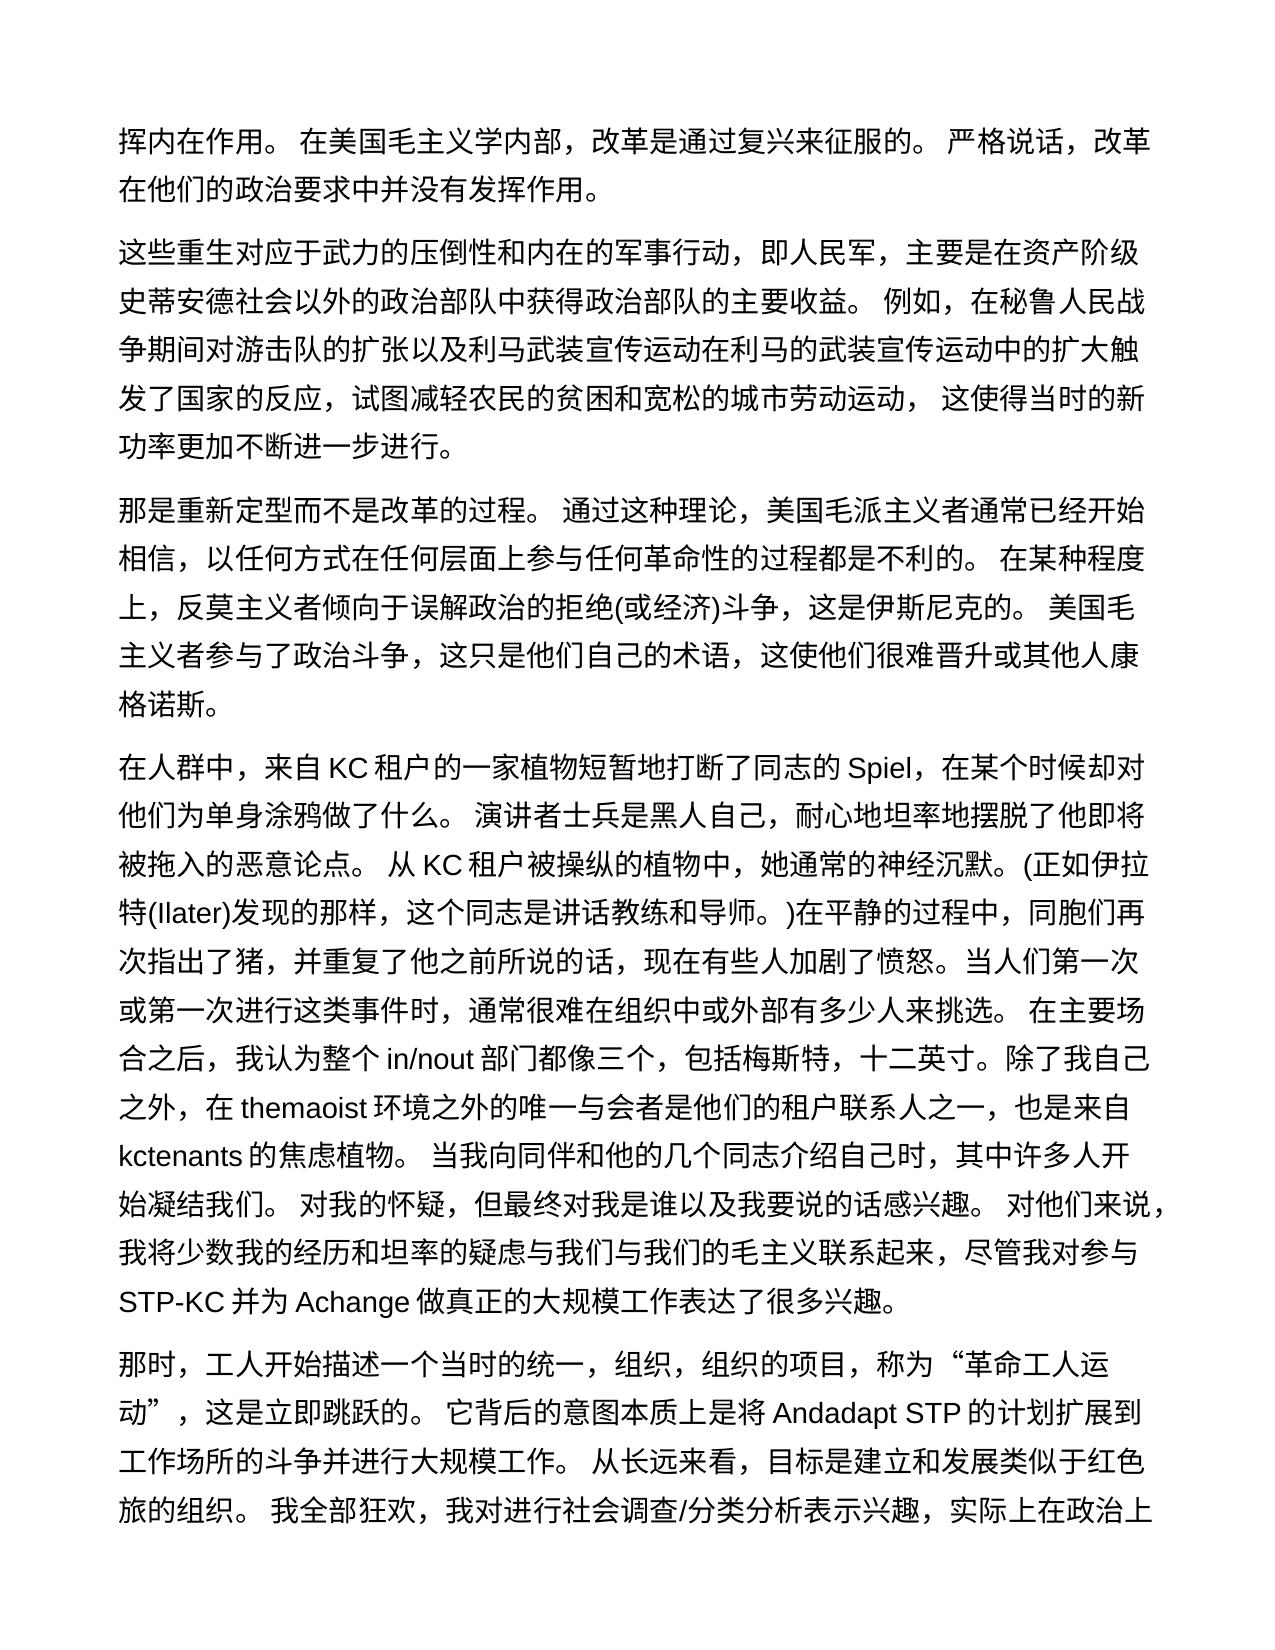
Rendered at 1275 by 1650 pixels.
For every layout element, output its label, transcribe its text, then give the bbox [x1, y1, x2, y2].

text 这些重生对应于武力的压倒性和内在的军事行动，即人民军，主要是在资产阶级史蒂安德社会以外的政治部队中获得政治部队的主要收益。 例如，在秘鲁人民战争期间对游击队的扩张以及利马武装宣传运动在利马的武装宣传运动中的扩大触发了国家的反应，试图减轻农民的贫困和宽松的城市劳动运动， 这使得当时的新功率更加不断进一步进行。 [118, 230, 1157, 466]
text 那是重新定型而不是改革的过程。 通过这种理论，美国毛派主义者通常已经开始相信，以任何方式在任何层面上参与任何革命性的过程都是不利的。 在某种程度上，反莫主义者倾向于误解政治的拒绝(或经济)斗争，这是伊斯尼克的。 美国毛主义者参与了政治斗争，这只是他们自己的术语，这使他们很难晋升或其他人康格诺斯。 [118, 487, 1157, 723]
text 在人群中，来自KC租户的一家植物短暂地打断了同志的Spiel，在某个时候却对他们为单身涂鸦做了什么。 演讲者士兵是黑人自己，耐心地坦率地摆脱了他即将被拖入的恶意论点。 从KC租户被操纵的植物中，她通常的神经沉默。(正如伊拉特(Ilater)发现的那样，这个同志是讲话教练和导师。)在平静的过程中，同胞们再次指出了猪，并重复了他之前所说的话，现在有些人加剧了愤怒。当人们第一次或第一次进行这类事件时，通常很难在组织中或外部有多少人来挑选。 在主要场合之后，我认为整个in/nout部门都像三个，包括梅斯特，十二英寸。除了我自己之外，在themaoist环境之外的唯一与会者是他们的租户联系人之一，也是来自kctenants的焦虑植物。 当我向同伴和他的几个同志介绍自己时，其中许多人开始凝结我们。 对我的怀疑，但最终对我是谁以及我要说的话感兴趣。 对他们来说，我将少数我的经历和坦率的疑虑与我们与我们的毛主义联系起来，尽管我对参与STP-KC并为Achange做真正的大规模工作表达了很多兴趣。 [118, 744, 1157, 1321]
text 那时，工人开始描述一个当时的统一，组织，组织的项目，称为“革命工人运动”，这是立即跳跃的。 它背后的意图本质上是将Andadapt STP的计划扩展到工作场所的斗争并进行大规模工作。 从长远来看，目标是建立和发展类似于红色旅的组织。 我全部狂欢，我对进行社会调查/分类分析表示兴趣，实际上在政治上 [118, 1341, 1157, 1529]
text 挥内在作用。 在美国毛主义学内部，改革是通过复兴来征服的。 严格说话，改革在他们的政治要求中并没有发挥作用。 [118, 118, 1157, 209]
